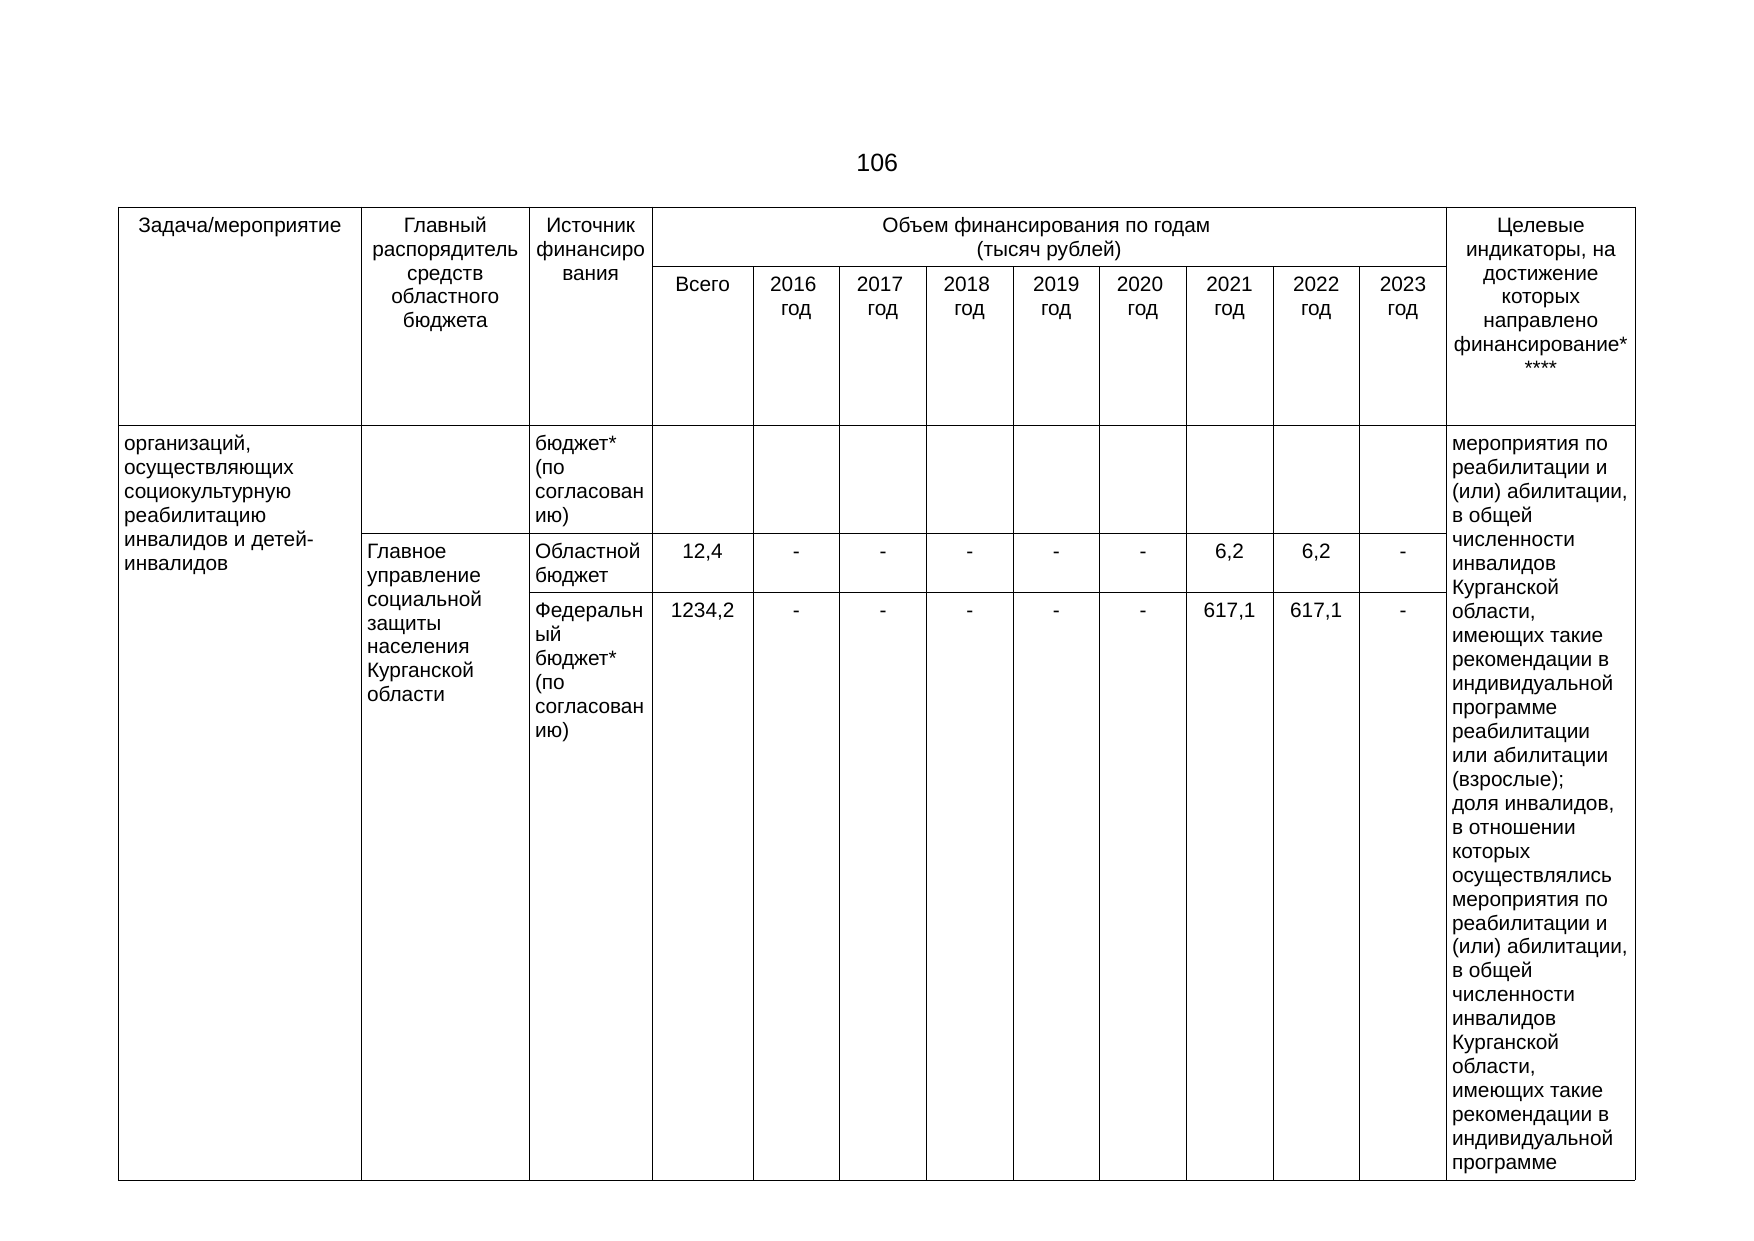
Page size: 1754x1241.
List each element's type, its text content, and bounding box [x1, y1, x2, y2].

table_cell 2021 год [1187, 267, 1273, 425]
table_cell 2023 год [1360, 267, 1446, 425]
table_cell - [840, 593, 926, 1179]
table_cell 2022 год [1274, 267, 1359, 425]
table_header Задача/мероприятие [119, 208, 361, 425]
table_cell [362, 426, 529, 533]
table_cell - [1100, 593, 1186, 1179]
table_cell [1187, 426, 1273, 533]
table_cell 617,1 [1187, 593, 1273, 1179]
table_cell мероприятия по реабилитации и (или) абилитации, в общей численности инвалидов Курганской области, имеющих такие рекомендации в индивидуальной программе реабилитации или абилитации (взрослые); доля инвалидов, в отношении которых осуществлялись мероприятия по реабилитации и (или) абилитации, в общей численности инвалидов Курганской области, имеющих такие рекомендации в индивидуальной программе [1447, 426, 1635, 1179]
table_header Источник финансирования [530, 208, 652, 425]
table_cell - [927, 593, 1013, 1179]
table_header Объем финансирования по годам (тысяч рублей) [653, 208, 1446, 266]
table_cell - [840, 534, 926, 592]
table_cell 2020 год [1100, 267, 1186, 425]
table_cell - [840, 426, 926, 533]
table_cell 617,1 [1274, 593, 1359, 1179]
table_cell Главное управление социальной защиты населения Курганской области [362, 534, 529, 1179]
table_cell - [1014, 593, 1099, 1179]
table_cell - [754, 593, 839, 1179]
table_cell - [1360, 593, 1446, 1179]
table_cell 12,4 [653, 534, 753, 592]
table_cell - [927, 534, 1013, 592]
table_cell - [1014, 534, 1099, 592]
table_cell - [1360, 534, 1446, 592]
table_cell организаций, осуществляющих социокультурную реабилитацию инвалидов и детей-инвалидов [119, 426, 361, 1179]
table_cell Всего [653, 267, 753, 425]
table_cell 2018 год [927, 267, 1013, 425]
table_cell [1360, 426, 1446, 533]
table_cell - [754, 534, 839, 592]
table_cell - [927, 426, 1013, 533]
table_cell [653, 426, 753, 533]
table_cell - [754, 426, 839, 533]
table_cell 1234,2 [653, 593, 753, 1179]
table_cell бюджет* (по согласованию) [530, 426, 652, 533]
table_header Целевые индикаторы, на достижение которых направлено финансирование***** [1447, 208, 1635, 425]
table_header Главный распорядитель средств областного бюджета [362, 208, 529, 425]
table_cell - [1100, 534, 1186, 592]
table_cell [1274, 426, 1359, 533]
table_cell 2017 год [840, 267, 926, 425]
table_cell Областной бюджет [530, 534, 652, 592]
table_cell 2019 год [1014, 267, 1099, 425]
table_cell [1100, 426, 1186, 533]
table_cell 2016 год [754, 267, 839, 425]
table_cell 6,2 [1274, 534, 1359, 592]
table_cell - [1014, 426, 1099, 533]
table_cell 6,2 [1187, 534, 1273, 592]
table_cell Федеральный бюджет* (по согласованию) [530, 593, 652, 1179]
